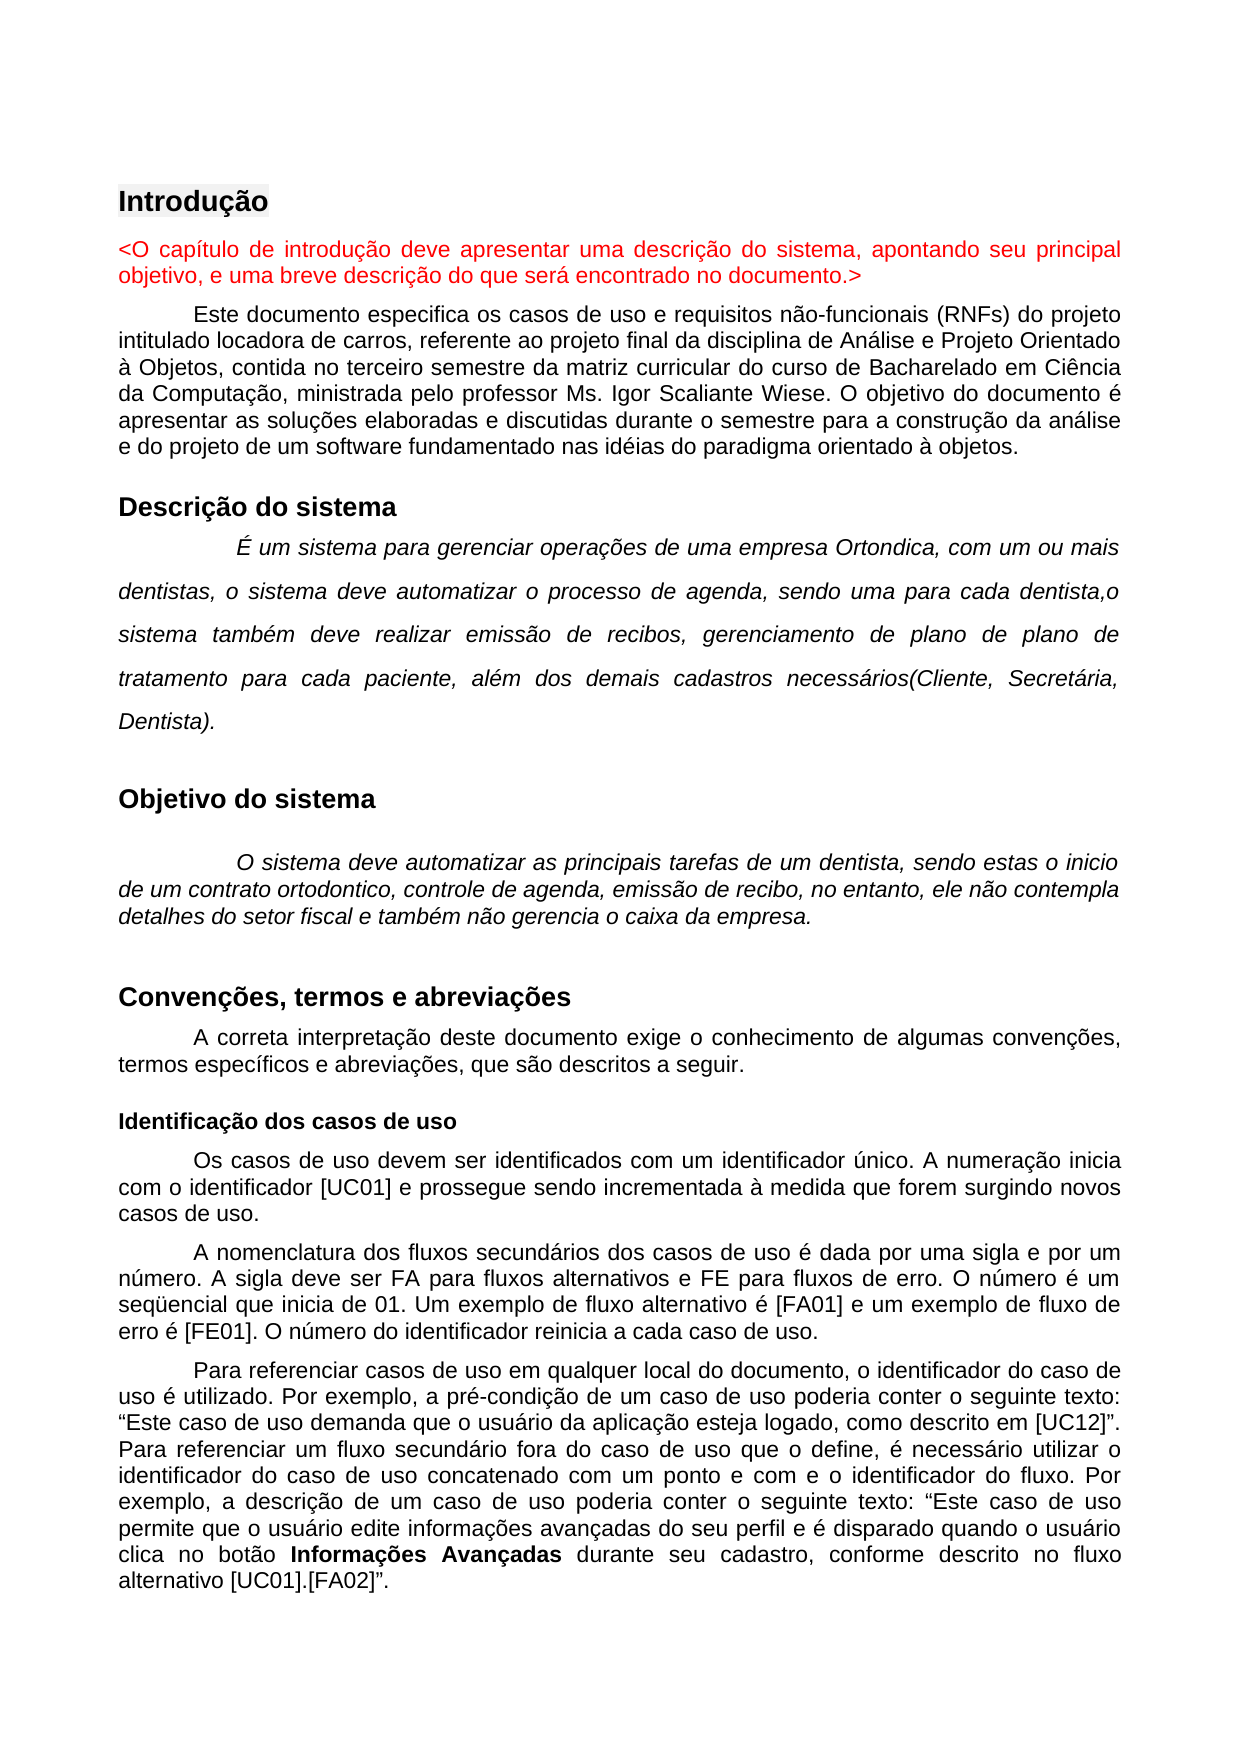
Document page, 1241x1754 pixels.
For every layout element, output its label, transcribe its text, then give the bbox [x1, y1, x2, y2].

text Convenções, termos e abreviações [118, 981, 1122, 1012]
text É um sistema para gerenciar operações de uma empresa Ortondica, com um ou mais dentistas, o sistema deve automatizar o processo de agenda, sendo uma para cada dentista,o sistema também deve realizar emissão de recibos, gerenciamento de plano de plano de tratamento para cada paciente, além dos demais cadastros necessários(Cliente, Secretária, Dentista). [118, 534, 1122, 734]
text Este documento especifica os casos de uso e requisitos não-funcionais (RNFs) do projeto intitulado locadora de carros, referente ao projeto final da disciplina de Análise e Projeto Orientado à Objetos, contida no terceiro semestre da matriz curricular do curso de Bacharelado em Ciência da Computação, ministrada pelo professor Ms. Igor Scaliante Wiese. O objetivo do documento é apresentar as soluções elaboradas e discutidas durante o semestre para a construção da análise e do projeto de um software fundamentado nas idéias do paradigma orientado à objetos. [118, 301, 1122, 459]
text Os casos de uso devem ser identificados com um identificador único. A numeração inicia com o identificador [UC01] e prossegue sendo incrementada à medida que forem surgindo novos casos de uso. [118, 1147, 1122, 1226]
text O sistema deve automatizar as principais tarefas de um dentista, sendo estas o inicio de um contrato ortodontico, controle de agenda, emissão de recibo, no entanto, ele não contempla detalhes do setor fiscal e também não gerencia o caixa da empresa. [118, 845, 1122, 929]
text Descrição do sistema [118, 491, 1122, 522]
text A correta interpretação deste documento exige o conhecimento de algumas convenções, termos específicos e abreviações, que são descritos a seguir. [118, 1024, 1122, 1077]
text Para referenciar casos de uso em qualquer local do documento, o identificador do caso de uso é utilizado. Por exemplo, a pré-condição de um caso de uso poderia conter o seguinte texto: “Este caso de uso demanda que o usuário da aplicação esteja logado, como descrito em [UC12]”. Para referenciar um fluxo secundário fora do caso de uso que o define, é necessário utilizar o identificador do caso de uso concatenado com um ponto e com e o identificador do fluxo. Por exemplo, a descrição de um caso de uso poderia conter o seguinte texto: “Este caso de uso permite que o usuário edite informações avançadas do seu perfil e é disparado quando o usuário clica no botão Informações Avançadas durante seu cadastro, conforme descrito no fluxo alternativo [UC01].[FA02]”. [118, 1357, 1122, 1594]
text A nomenclatura dos fluxos secundários dos casos de uso é dada por uma sigla e por um número. A sigla deve ser FA para fluxos alternativos e FE para fluxos de erro. O número é um seqüencial que inicia de 01. Um exemplo de fluxo alternativo é [FA01] e um exemplo de fluxo de erro é [FE01]. O número do identificador reinicia a cada caso de uso. [118, 1239, 1122, 1344]
text Introdução [118, 184, 1122, 217]
text Objetivo do sistema [118, 783, 1122, 814]
text Identificação dos casos de uso [118, 1108, 1122, 1134]
text <O capítulo de introdução deve apresentar uma descrição do sistema, apontando seu principal objetivo, e uma breve descrição do que será encontrado no documento.> [118, 236, 1122, 289]
